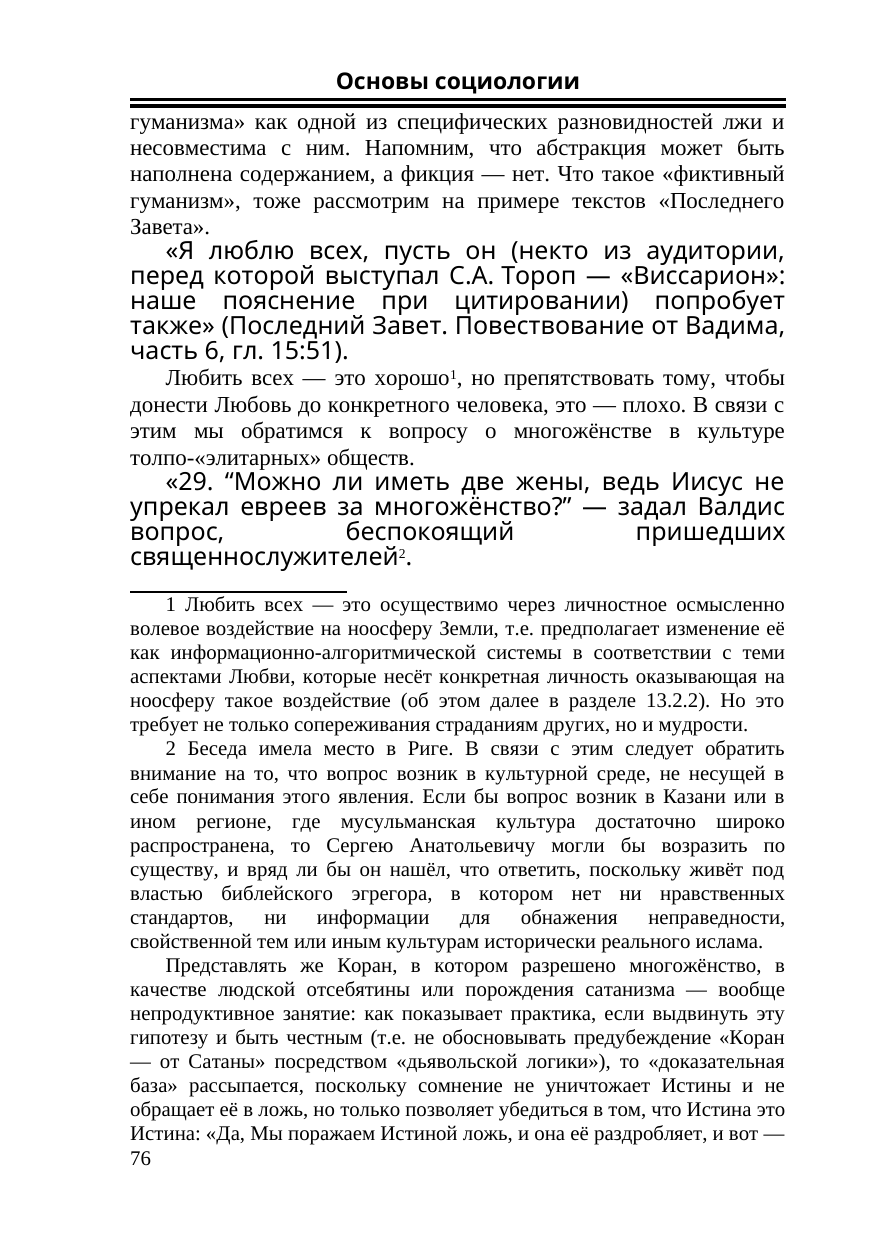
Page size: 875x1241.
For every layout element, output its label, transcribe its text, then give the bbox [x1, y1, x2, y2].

text «Я люблю всех, пусть он (некто из аудитории, перед которой выступал С.А. Тороп — «Виссарион»: наше пояснение при цитировании) попробует также» (Последний Завет. Повествование от Вадима, часть 6, гл. 15:51). [130, 239, 786, 364]
text гуманизма» как одной из специфических разновидностей лжи и несовместима с ним. Напомним, что абстракция может быть наполнена содержанием, а фикция — нет. Что такое «фиктивный гуманизм», тоже рассмотрим на примере текстов «Последнего Завета». [130, 108, 786, 239]
text «29. “Можно ли иметь две жены, ведь Иисус не упрекал евреев за многожёнство?” — задал Валдис вопрос, беспокоящий пришедших священнослужителей. [130, 470, 786, 570]
text Беседа имела место в Риге. В связи с этим следует обратить внимание на то, что вопрос возник в культурной среде, не несущей в себе понимания этого явления. Если бы вопрос возник в Казани или в ином регионе, где мусульманская культура достаточно широко распространена, то Сергею Анатольевичу могли бы возразить по существу, и вряд ли бы он нашёл, что ответить, поскольку живёт под властью библейского эгрегора, в котором нет ни нравственных стандартов, ни информации для обнажения неправедности, свойственной тем или иным культурам исторически реального ислама. [130, 736, 786, 953]
text Любить всех — это хорошо, но препятствовать тому, чтобы донести Любовь до конкретного человека, это — плохо. В связи с этим мы обратимся к вопросу о многожёнстве в культуре толпо-«элитарных» обществ. [130, 364, 786, 470]
text Любить всех — это осуществимо через личностное осмысленно волевое воздействие на ноосферу Земли, т.е. предполагает изменение её как информационно-алгоритмической системы в соответствии с теми аспектами Любви, которые несёт конкретная личность оказывающая на ноосферу такое воздействие (об этом далее в разделе 13.2.2). Но это требует не только сопереживания страданиям других, но и мудрости. [130, 592, 786, 736]
text Представлять же Коран, в котором разрешено многожёнство, в качестве людской отсебятины или порождения сатанизма — вообще непродуктивное занятие: как показывает практика, если выдвинуть эту гипотезу и быть честным (т.е. не обосновывать предубеждение «Коран — от Сатаны» посредством «дьявольской логики»), то «доказательная база» рассыпается, поскольку сомнение не уничтожает Истины и не обращает её в ложь, но только позволяет убедиться в том, что Истина это Истина: «Да, Мы поражаем Истиной ложь, и она её раздробляет, и вот — [130, 953, 786, 1145]
